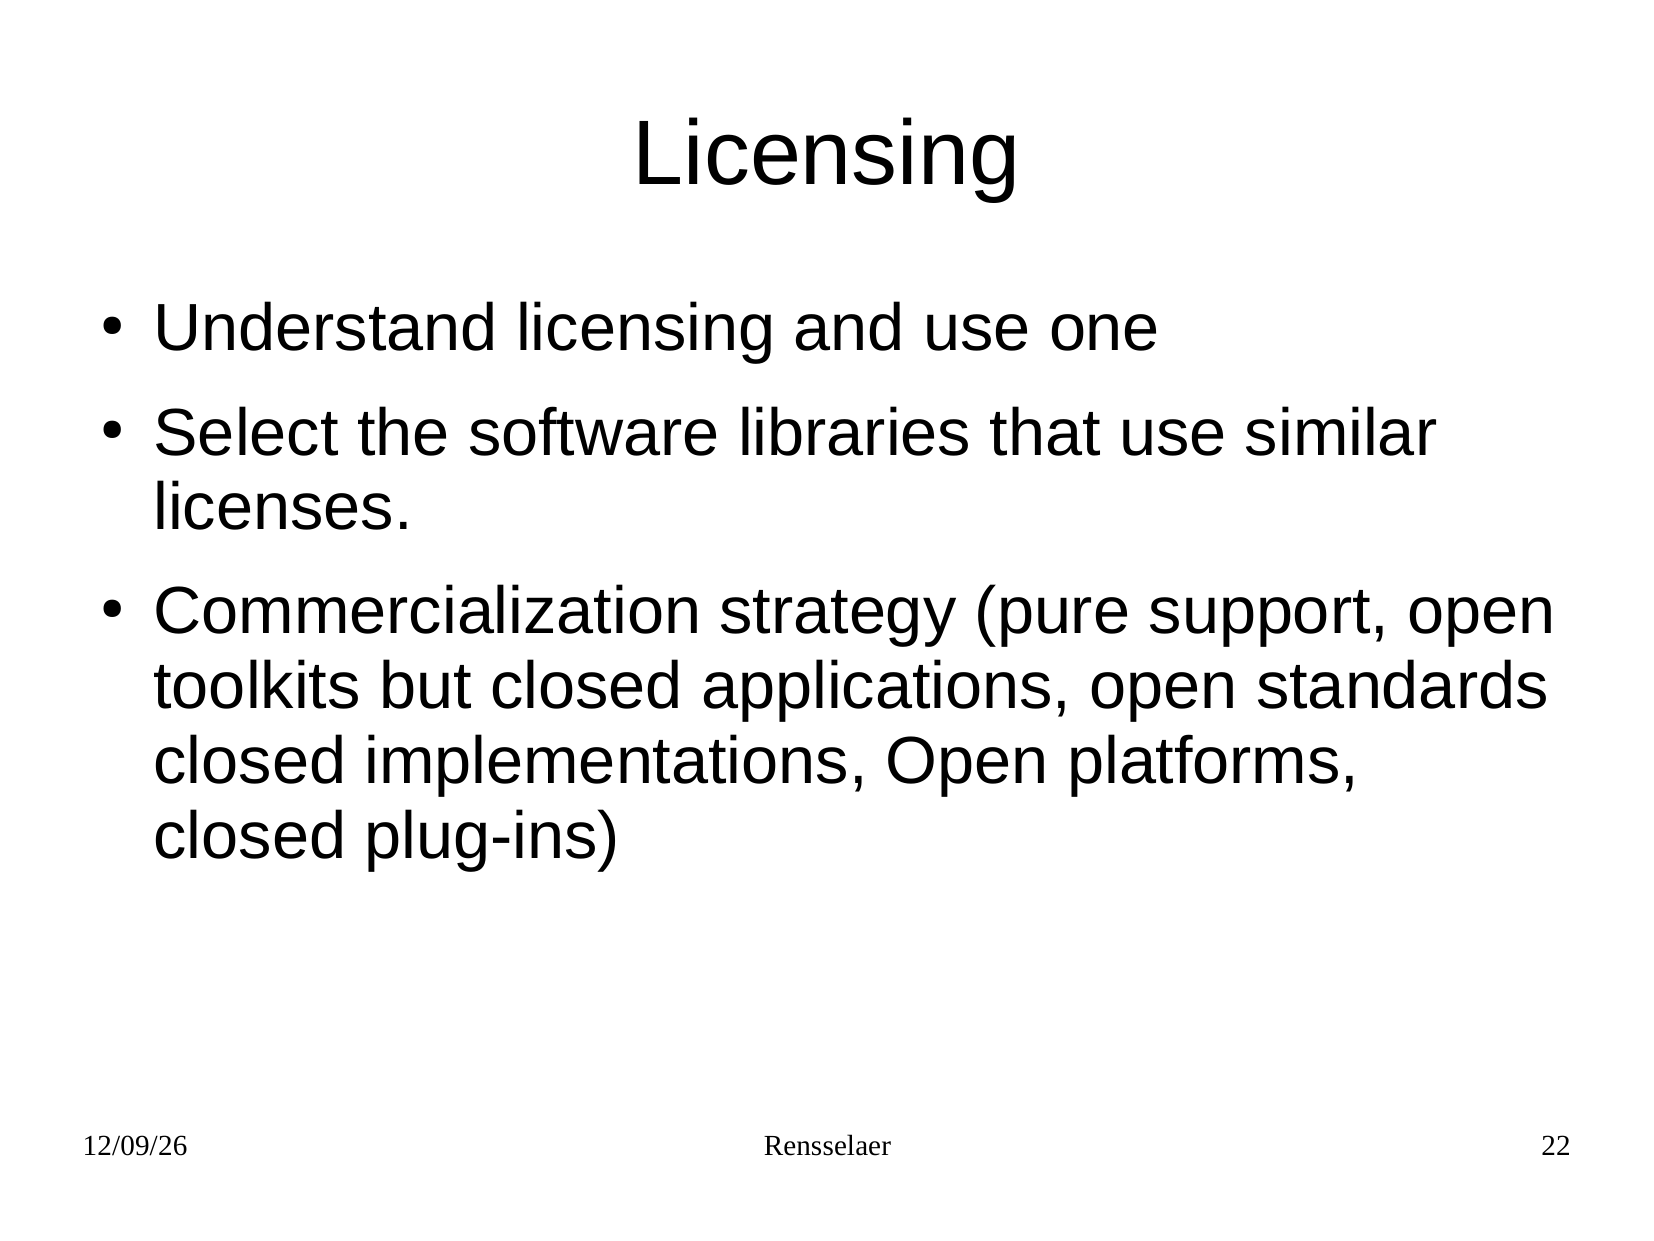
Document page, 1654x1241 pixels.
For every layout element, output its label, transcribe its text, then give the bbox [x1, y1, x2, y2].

title Licensing [82, 49, 1571, 257]
list Understand licensing and use one Select the software libraries that use similar licenses. Commercialization strategy (pure support, open toolkits but closed applications, open standards closed implementations, Open platforms, closed plug-ins) [82, 290, 1571, 1010]
